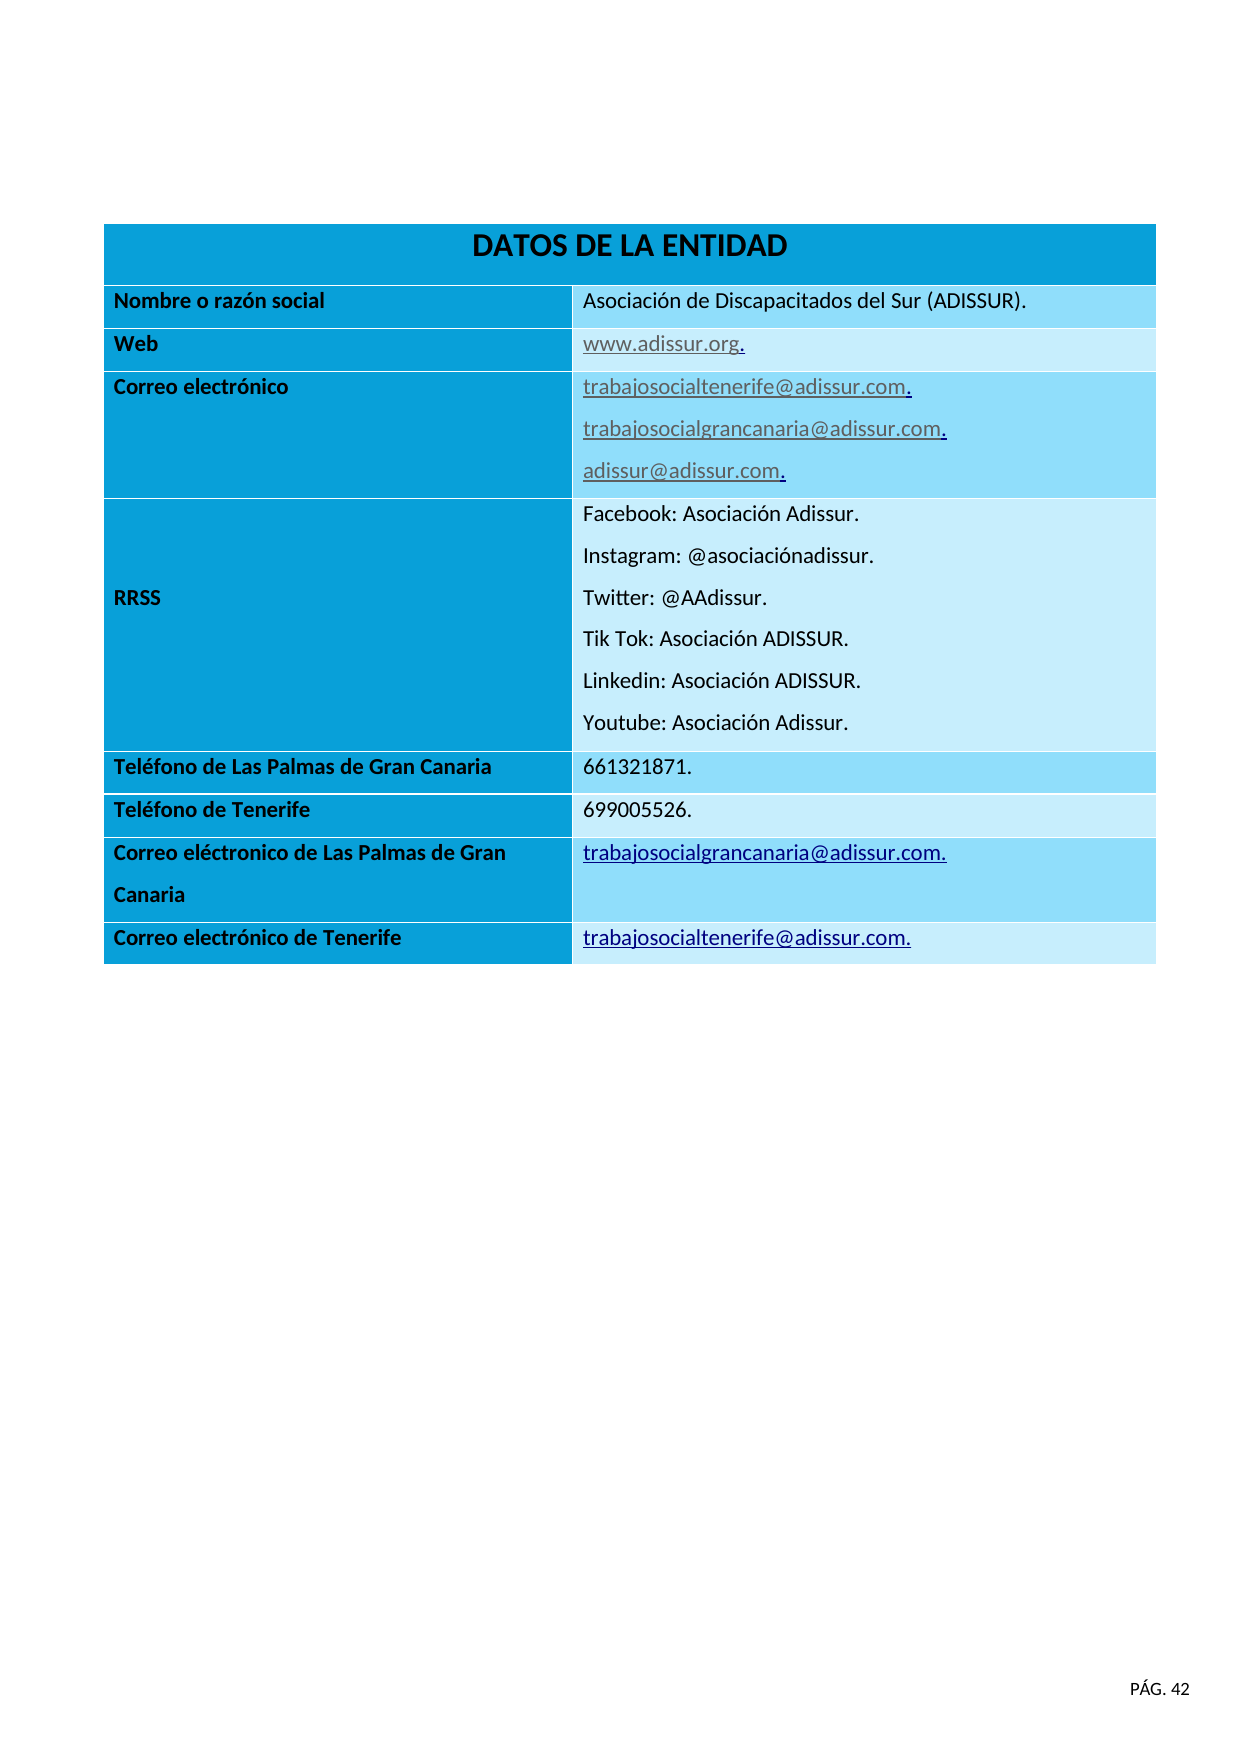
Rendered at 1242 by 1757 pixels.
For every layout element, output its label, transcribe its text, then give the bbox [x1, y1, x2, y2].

table_cell Correo electrónico de Tenerife [104, 923, 572, 964]
table_cell www.adissur.org. [573, 329, 1156, 371]
table_cell Asociación de Discapacitados del Sur (ADISSUR). [573, 286, 1156, 328]
table_cell Correo eléctronico de Las Palmas de Gran Canaria [104, 838, 572, 922]
table_cell Teléfono de Las Palmas de Gran Canaria [104, 752, 572, 793]
text PÁG. 42 [92, 1677, 1190, 1699]
table_cell Web [104, 329, 572, 371]
table_cell trabajosocialgrancanaria@adissur.com. [573, 838, 1156, 922]
table_cell Teléfono de Tenerife [104, 795, 572, 837]
table_cell RRSS [104, 499, 572, 751]
table_cell Facebook: Asociación Adissur. Instagram: @asociaciónadissur. Twitter: @AAdissur. Tik Tok: Asociación ADISSUR. Linkedin: Asociación ADISSUR. Youtube: Asociación Adissur. [573, 499, 1156, 751]
table_cell Correo electrónico [104, 372, 572, 498]
table_cell trabajosocialtenerife@adissur.com. [573, 923, 1156, 964]
table_header DATOS DE LA ENTIDAD [104, 224, 1156, 285]
table_cell 661321871. [573, 752, 1156, 793]
table_cell trabajosocialtenerife@adissur.com. trabajosocialgrancanaria@adissur.com. adissur@adissur.com. [573, 372, 1156, 498]
table_cell Nombre o razón social [104, 286, 572, 328]
table_cell 699005526. [573, 795, 1156, 837]
